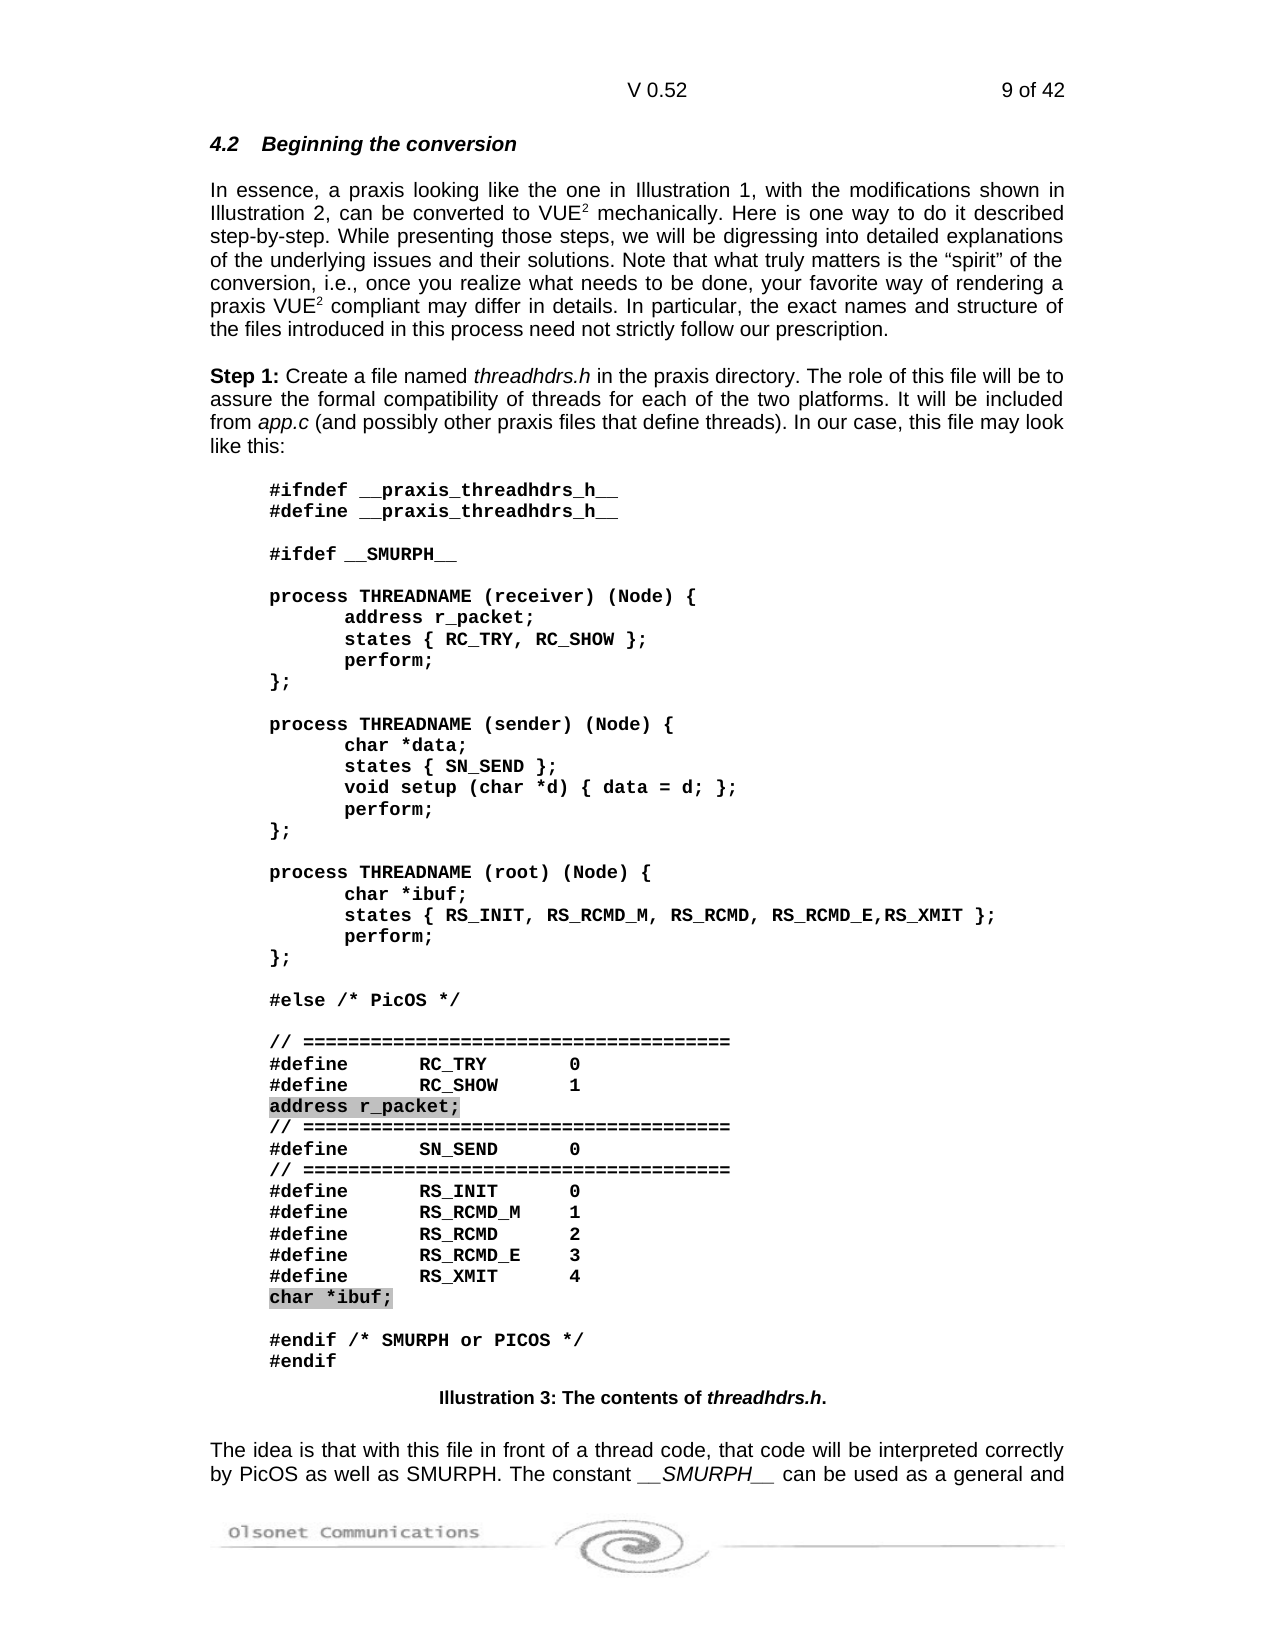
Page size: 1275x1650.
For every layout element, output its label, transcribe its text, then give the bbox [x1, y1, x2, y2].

text #define RS_RCMD 2 [269, 1224, 1065, 1246]
text void setup (char *d) { data = d; }; [269, 778, 1065, 799]
text address r_packet; [269, 608, 1065, 629]
text In essence, a praxis looking like the one in Illustration 1, with the modifications shown in Illustration 2, can be converted to VUE2 mechanically. Here is one way to do it described step-by-step. While presenting those steps, we will be digressing into detailed explanations of the underlying issues and their solutions. Note that what truly matters is the “spirit” of the conversion, i.e., once you realize what needs to be done, your favorite way of rendering a praxis VUE2 compliant may differ in details. In particular, the exact names and structure of the files introduced in this process need not strictly follow our prescription. [210, 179, 1065, 341]
text }; [269, 948, 1065, 969]
text [439, 1408, 836, 1431]
text process THREADNAME (receiver) (Node) { [269, 587, 1065, 608]
text #define RC_TRY 0 [269, 1054, 1065, 1076]
text states { SN_SEND }; [269, 757, 1065, 778]
text // ====================================== [269, 1033, 1065, 1054]
text process THREADNAME (sender) (Node) { [269, 714, 1065, 736]
text states { RS_INIT, RS_RCMD_M, RS_RCMD, RS_RCMD_E,RS_XMIT }; [269, 906, 1065, 927]
text char *ibuf; [269, 1288, 1065, 1309]
text #define RS_INIT 0 [269, 1182, 1065, 1203]
text #else /* PicOS */ [269, 991, 1065, 1012]
text char *data; [269, 736, 1065, 757]
text #define SN_SEND 0 [269, 1139, 1065, 1161]
text #define RS_XMIT 4 [269, 1267, 1065, 1288]
text process THREADNAME (root) (Node) { [269, 863, 1065, 884]
text The idea is that with this file in front of a thread code, that code will be interpreted correctly by PicOS as well as SMURPH. The constant __SMURPH__ can be used as a general and [210, 1439, 1065, 1485]
text #define __praxis_threadhdrs_h__ [269, 502, 1065, 523]
text perform; [269, 927, 1065, 948]
text // ====================================== [269, 1161, 1065, 1182]
text Step 1: Create a file named threadhdrs.h in the praxis directory. The role of this file will be to assure the formal compatibility of threads for each of the two platforms. It will be included from app.c (and possibly other praxis files that define threads). In our case, this file may look like this: [210, 364, 1065, 457]
text #ifdef __SMURPH__ [269, 544, 1065, 566]
text }; [269, 672, 1065, 693]
text states { RC_TRY, RC_SHOW }; [269, 629, 1065, 651]
text #ifndef __praxis_threadhdrs_h__ [269, 481, 1065, 502]
text perform; [269, 799, 1065, 821]
text // ====================================== [269, 1118, 1065, 1139]
text Illustration 3: The contents of threadhdrs.h. [439, 1388, 836, 1408]
text #define RS_RCMD_M 1 [269, 1203, 1065, 1224]
text perform; [269, 651, 1065, 672]
subtitle Beginning the conversion [210, 132, 1065, 155]
text char *ibuf; [269, 884, 1065, 906]
text #endif [269, 1352, 1065, 1388]
text #define RC_SHOW 1 [269, 1076, 1065, 1097]
text #define RS_RCMD_E 3 [269, 1246, 1065, 1267]
text }; [269, 821, 1065, 842]
picture [210, 1504, 1065, 1596]
text #endif /* SMURPH or PICOS */ [269, 1331, 1065, 1352]
text address r_packet; [269, 1097, 1065, 1118]
